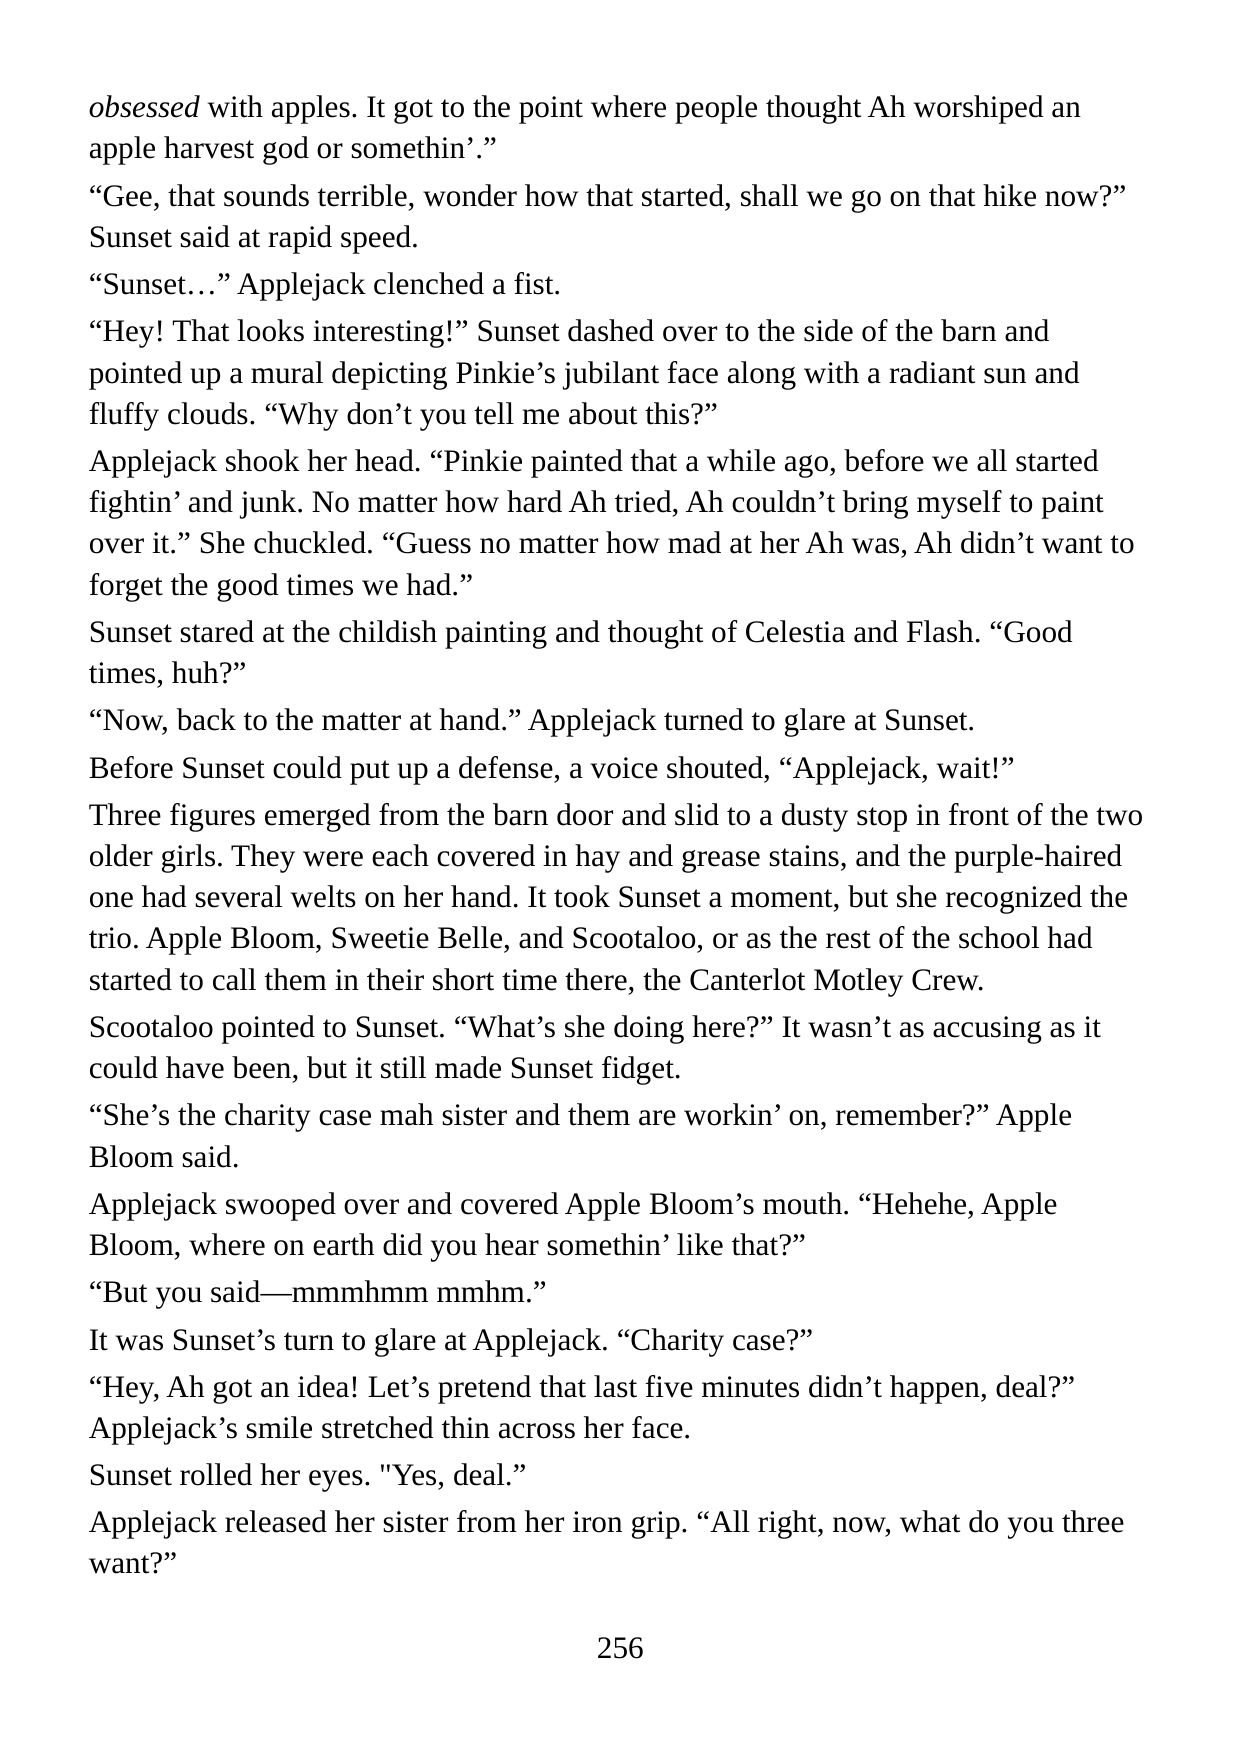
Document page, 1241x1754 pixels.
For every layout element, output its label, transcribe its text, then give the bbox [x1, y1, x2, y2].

text Three figures emerged from the barn door and slid to a dusty stop in front of the two older girls. They were each covered in hay and grease stains, and the purple-haired one had several welts on her hand. It took Sunset a moment, but she recognized the trio. Apple Bloom, Sweetie Belle, and Scootaloo, or as the rest of the school had started to call them in their short time there, the Canterlot Motley Crew. [88, 796, 1152, 997]
text Before Sunset could put up a defense, a voice shouted, “Applejack, wait!” [88, 749, 1152, 785]
text It was Sunset’s turn to glare at Applejack. “Charity case?” [88, 1321, 1152, 1357]
text “She’s the charity case mah sister and them are workin’ on, remember?” Apple Bloom said. [88, 1097, 1152, 1174]
text “Hey! That looks interesting!” Sunset dashed over to the side of the barn and pointed up a mural depicting Pinkie’s jubilant face along with a radiant sun and fluffy clouds. “Why don’t you tell me about this?” [88, 313, 1152, 431]
text Applejack shook her head. “Pinkie painted that a while ago, before we all started fightin’ and junk. No matter how hard Ah tried, Ah couldn’t bring myself to paint over it.” She chuckled. “Guess no matter how mad at her Ah was, Ah didn’t want to forget the good times we had.” [88, 442, 1152, 602]
text Sunset rolled her eyes. "Yes, deal.” [88, 1456, 1152, 1492]
text “Hey, Ah got an idea! Let’s pretend that last five minutes didn’t happen, deal?” Applejack’s smile stretched thin across her face. [88, 1368, 1152, 1445]
text Scootaloo pointed to Sunset. “What’s she doing here?” It wasn’t as accusing as it could have been, but it still made Sunset fidget. [88, 1008, 1152, 1085]
text Sunset stared at the childish painting and thought of Celestia and Flash. “Good times, huh?” [88, 613, 1152, 690]
text Applejack released her sister from her iron grip. “All right, now, what do you three want?” [88, 1503, 1152, 1581]
text “Sunset…” Applejack clenched a fist. [88, 265, 1152, 301]
text “Gee, that sounds terrible, wonder how that started, shall we go on that hike now?” Sunset said at rapid speed. [88, 177, 1152, 254]
text Applejack swooped over and covered Apple Bloom’s mouth. “Hehehe, Apple Bloom, where on earth did you hear somethin’ like that?” [88, 1185, 1152, 1262]
text obsessed with apples. It got to the point where people thought Ah worshiped an apple harvest god or somethin’.” [88, 88, 1152, 166]
text “Now, back to the matter at hand.” Applejack turned to glare at Sunset. [88, 702, 1152, 738]
text “But you said—mmmhmm mmhm.” [88, 1273, 1152, 1309]
